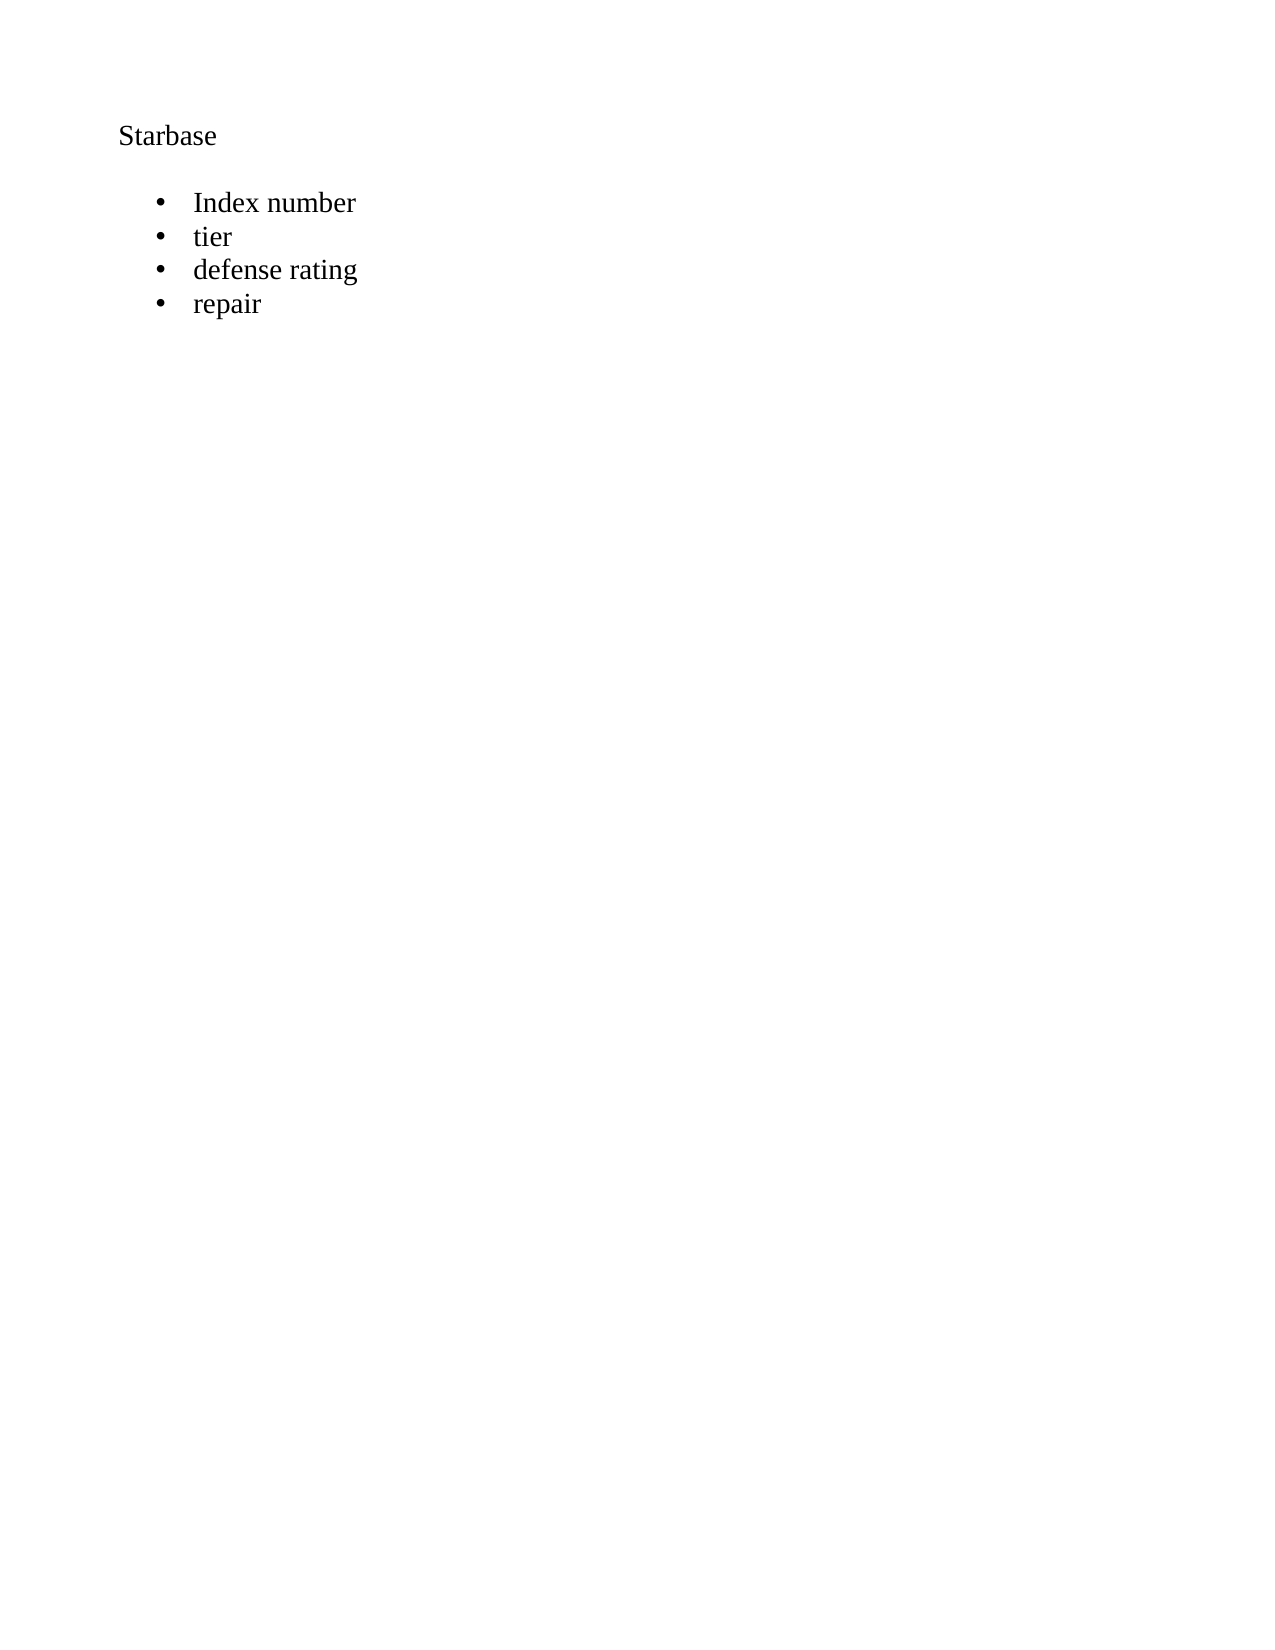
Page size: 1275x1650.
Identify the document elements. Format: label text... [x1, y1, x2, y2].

list Index number [156, 185, 1157, 219]
list repair [156, 286, 1157, 320]
list tier [156, 219, 1157, 252]
text Starbase [118, 118, 1157, 152]
list defense rating [156, 252, 1157, 286]
